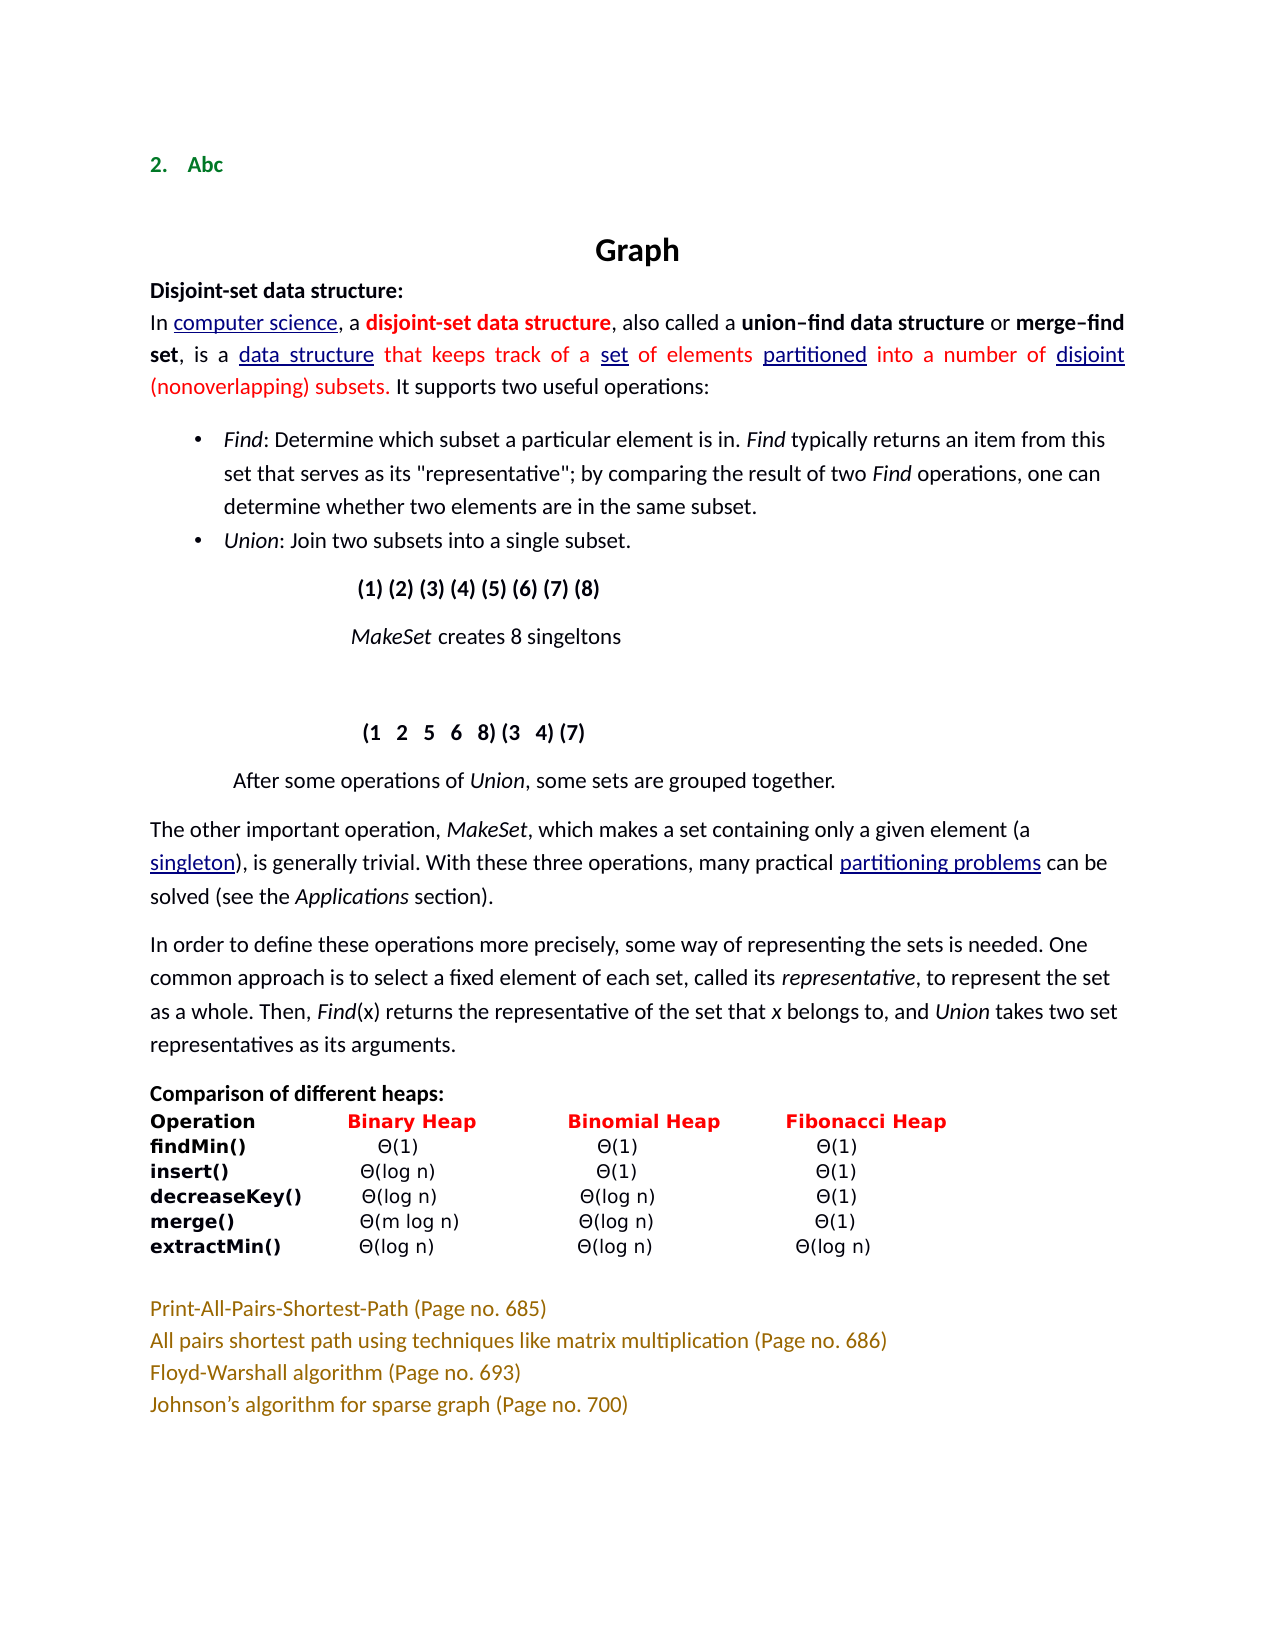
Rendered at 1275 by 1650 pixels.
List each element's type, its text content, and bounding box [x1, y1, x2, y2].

text In order to define these operations more precisely, some way of representing the sets is needed. One common approach is to select a fixed element of each set, called its representative, to represent the set as a whole. Then, Find(x) returns the representative of the set that x belongs to, and Union takes two set representatives as its arguments. [150, 930, 1125, 1058]
list Operation Binary Heap Binomial Heap Fibonacci Heap [150, 1111, 1125, 1133]
list Union: Join two subsets into a single subset. [194, 526, 1125, 554]
list Print-All-Pairs-Shortest-Path (Page no. 685) [150, 1294, 1125, 1322]
list extractMin() Θ(log n) Θ(log n) Θ(log n) [150, 1236, 1125, 1258]
list findMin() Θ(1) Θ(1) Θ(1) [150, 1136, 1125, 1158]
list All pairs shortest path using techniques like matrix multiplication (Page no. 686) [150, 1326, 1125, 1354]
list Abc [150, 150, 1125, 178]
list In computer science, a disjoint-set data structure, also called a union–find data structure or merge–find set, is a data structure that keeps track of a set of elements partitioned into a number of disjoint (nonoverlapping) subsets. It supports two useful operations: [150, 308, 1125, 400]
list Find: Determine which subset a particular element is in. Find typically returns an item from this set that serves as its "representative"; by comparing the result of two Find operations, one can determine whether two elements are in the same subset. [194, 425, 1125, 520]
list decreaseKey() Θ(log n) Θ(log n) Θ(1) [150, 1186, 1125, 1208]
list Johnson’s algorithm for sparse graph (Page no. 700) [150, 1390, 1125, 1418]
text The other important operation, MakeSet, which makes a set containing only a given element (a singleton), is generally trivial. With these three operations, many practical partitioning problems can be solved (see the Applications section). [150, 815, 1125, 910]
text (1 2 5 6 8) (3 4) (7) [150, 718, 1125, 746]
list merge() Θ(m log n) Θ(log n) Θ(1) [150, 1211, 1125, 1233]
text (1) (2) (3) (4) (5) (6) (7) (8) [150, 574, 1125, 602]
list Floyd-Warshall algorithm (Page no. 693) [150, 1358, 1125, 1386]
list Disjoint-set data structure: [150, 276, 1125, 304]
list Graph [150, 229, 1125, 270]
text After some operations of Union, some sets are grouped together. [150, 767, 1125, 794]
text MakeSet creates 8 singeltons [150, 622, 1125, 650]
list Comparison of different heaps: [150, 1079, 1125, 1107]
list insert() Θ(log n) Θ(1) Θ(1) [150, 1161, 1125, 1183]
